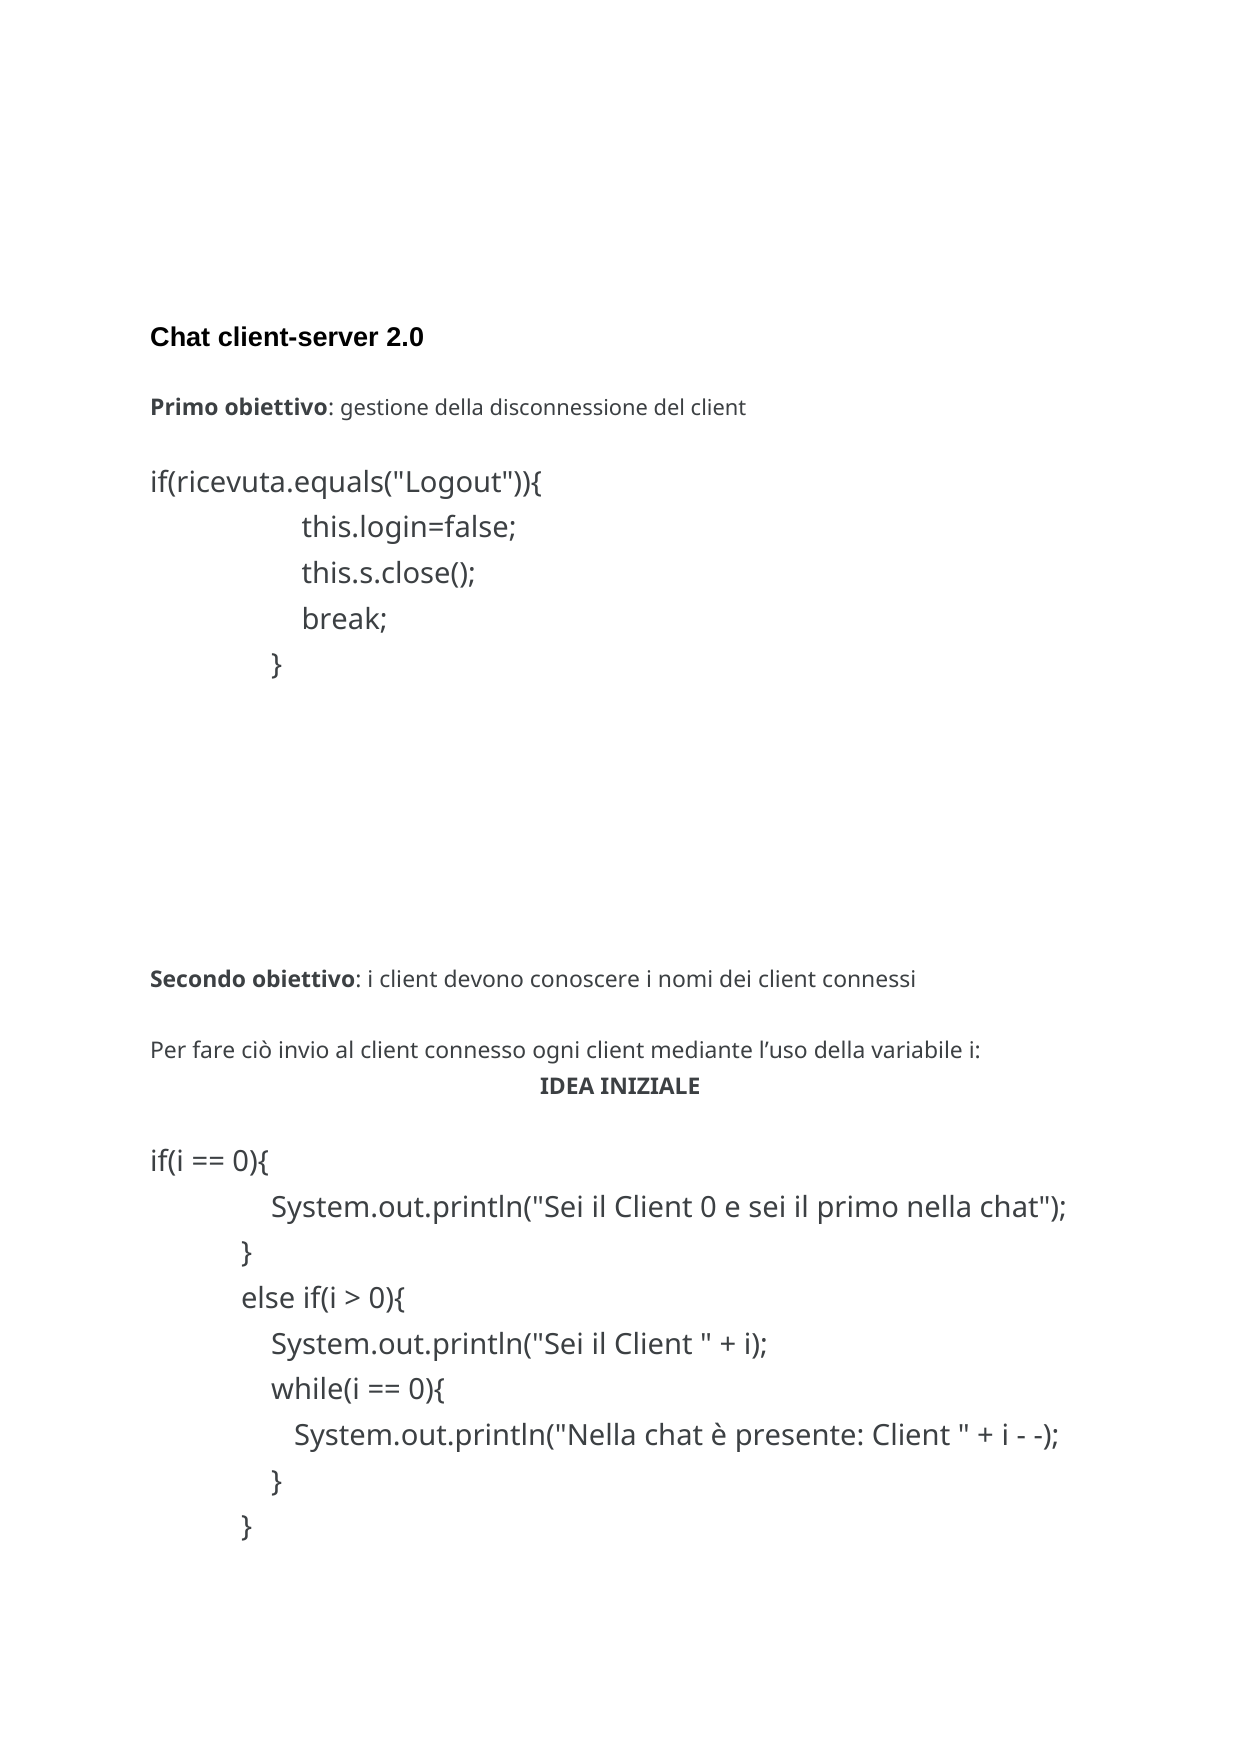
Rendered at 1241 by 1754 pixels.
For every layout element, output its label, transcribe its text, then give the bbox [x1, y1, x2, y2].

text } [150, 643, 1090, 683]
text while(i == 0){ [150, 1368, 1090, 1408]
text this.login=false; [150, 507, 1090, 546]
text System.out.println("Nella chat è presente: Client " + i - -); [150, 1414, 1090, 1454]
text Chat client-server 2.0 [150, 321, 1090, 352]
text System.out.println("Sei il Client 0 e sei il primo nella chat"); [150, 1186, 1090, 1226]
text if(ricevuta.equals("Logout")){ [150, 461, 1090, 501]
text break; [150, 598, 1090, 638]
text IDEA INIZIALE [150, 1070, 1090, 1102]
text } [150, 1505, 1090, 1545]
text Secondo obiettivo: i client devono conoscere i nomi dei client connessi [150, 962, 1090, 994]
text this.s.close(); [150, 552, 1090, 592]
text else if(i > 0){ [150, 1277, 1090, 1317]
text System.out.println("Sei il Client " + i); [150, 1323, 1090, 1363]
text if(i == 0){ [150, 1140, 1090, 1180]
text } [150, 1460, 1090, 1499]
text Per fare ciò invio al client connesso ogni client mediante l’uso della variabile i: [150, 1034, 1090, 1066]
text } [150, 1232, 1090, 1271]
text Primo obiettivo: gestione della disconnessione del client [150, 391, 1090, 422]
